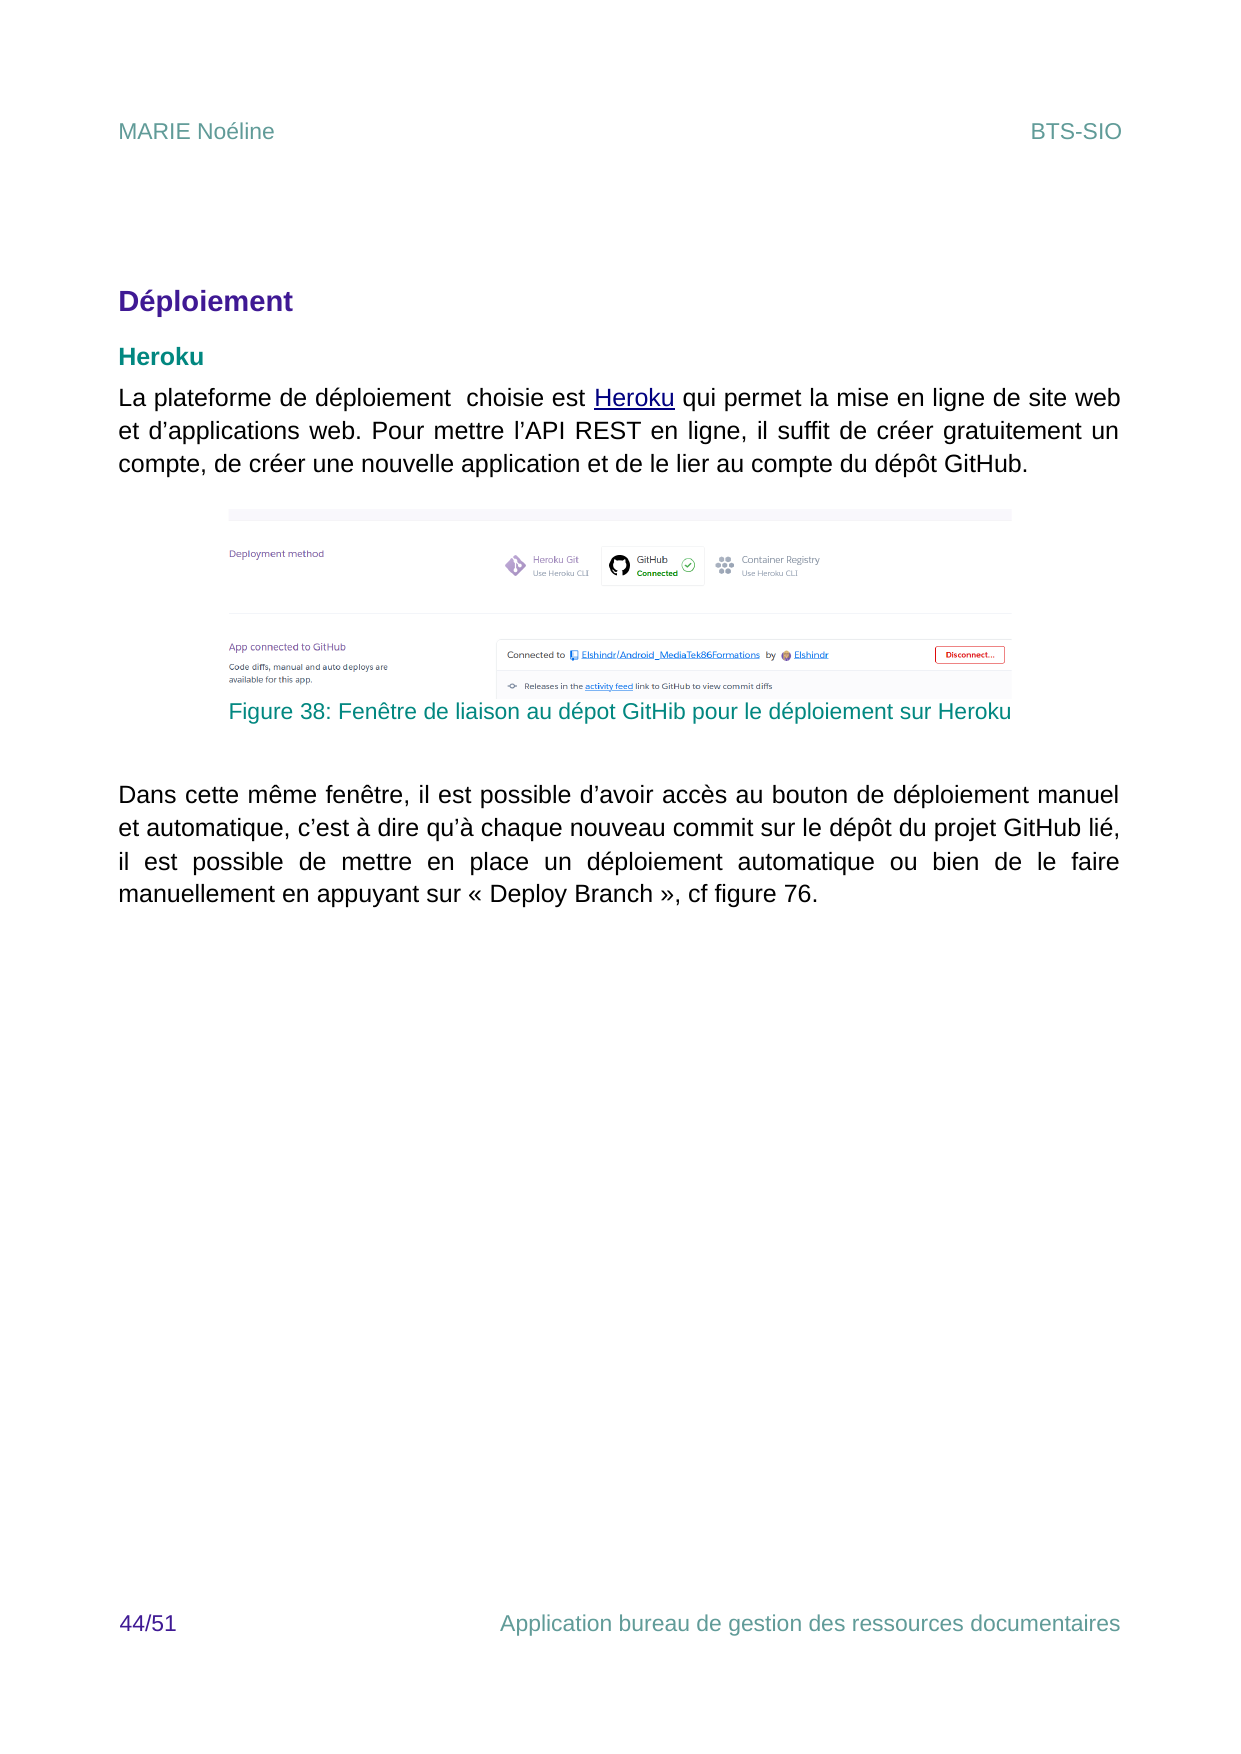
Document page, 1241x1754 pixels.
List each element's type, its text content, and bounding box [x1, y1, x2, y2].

picture [228, 509, 1012, 699]
text La plateforme de déploiement choisie est Heroku qui permet la mise en ligne de site web et d’applications web. Pour mettre l’API REST en ligne, il suffit de créer gratuitement un compte, de créer une nouvelle application et de le lier au compte du dépôt GitHub. [118, 383, 1122, 478]
text Figure 38: Fenêtre de liaison au dépot GitHib pour le déploiement sur Heroku [118, 699, 1122, 725]
text Dans cette même fenêtre, il est possible d’avoir accès au bouton de déploiement manuel et automatique, c’est à dire qu’à chaque nouveau commit sur le dépôt du projet GitHub lié, il est possible de mettre en place un déploiement automatique ou bien de le faire manuellement en appuyant sur « Deploy Branch », cf figure 76. [118, 780, 1122, 908]
subtitle Heroku [118, 342, 1122, 371]
subtitle Déploiement [118, 283, 1122, 317]
